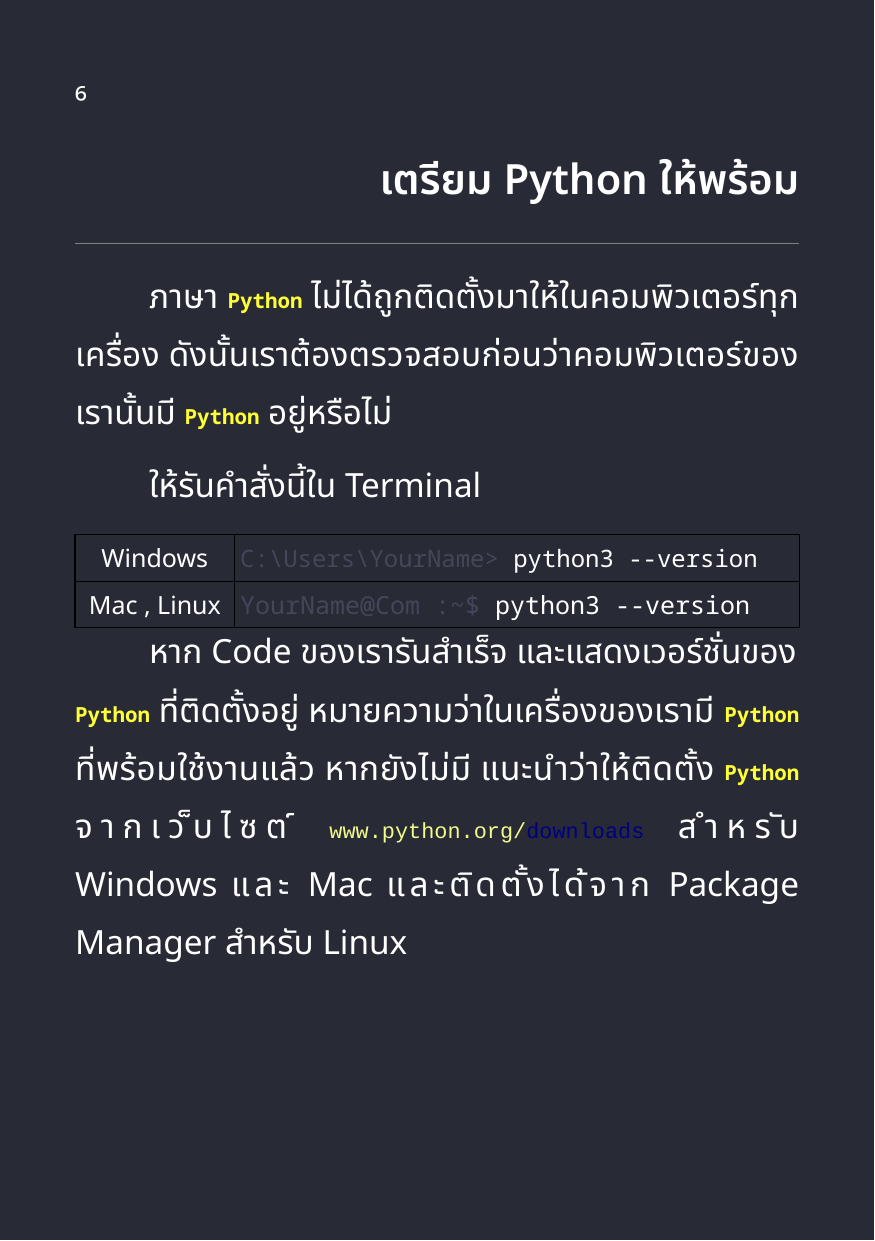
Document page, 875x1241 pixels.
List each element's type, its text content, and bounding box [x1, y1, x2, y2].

table_header C:\Users\YourName> python3 --version [235, 535, 799, 581]
table_cell Mac , Linux [76, 582, 234, 627]
table_cell YourName@Com :~$ python3 --version [235, 582, 799, 627]
table_header Windows [76, 535, 234, 581]
text ภาษา Python ไม่ได้ถูกติดตั้งมาให้ในคอมพิวเตอร์ทุกเครื่อง ดังนั้นเราต้องตรวจสอบก่อนว่าคอมพิวเตอร์ของเรานั้นมี Python อยู่หรือไม่ [75, 273, 799, 439]
text ให้รันคำสั่งนี้ใน Terminal [75, 461, 799, 512]
subtitle เตรียม Python ให้พร้อม [134, 150, 799, 213]
text หาก Code ของเรารันสำเร็จ และแสดงเวอร์ชั่นของ Python ที่ติดตั้งอยู่ หมายความว่าในเครื่องของเรามี Python ที่พร้อมใช้งานแล้ว หากยังไม่มี แนะนำว่าให้ติดตั้ง Python จากเว็บไซต์ www.python.org/downloads สำหรับ Windows และ Mac และติดตั้งได้จาก Package Manager สำหรับ Linux [75, 628, 799, 969]
